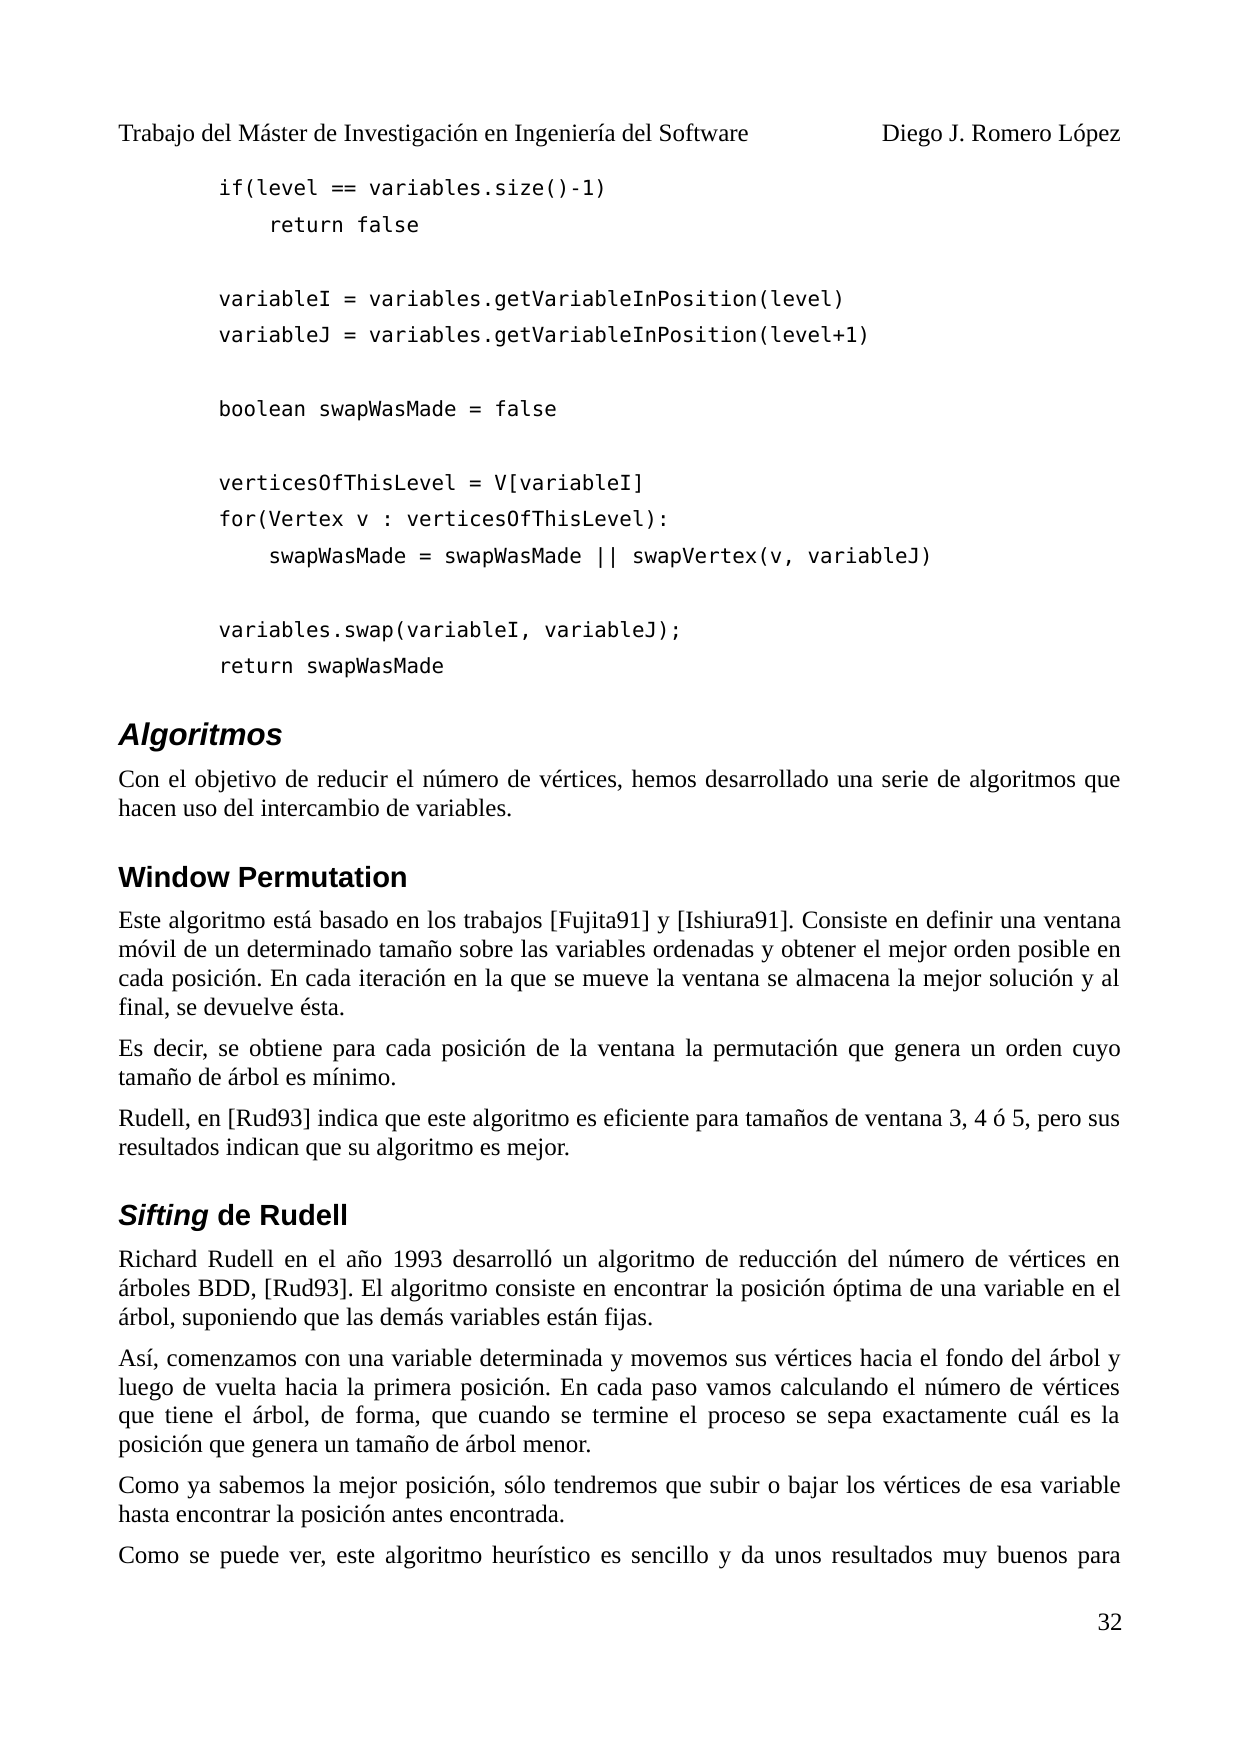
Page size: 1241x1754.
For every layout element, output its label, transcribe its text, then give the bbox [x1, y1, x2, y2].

text Como ya sabemos la mejor posición, sólo tendremos que subir o bajar los vértices de esa variable hasta encontrar la posición antes encontrada. [118, 1470, 1122, 1528]
text Así, comenzamos con una variable determinada y movemos sus vértices hacia el fondo del árbol y luego de vuelta hacia la primera posición. En cada paso vamos calculando el número de vértices que tiene el árbol, de forma, que cuando se termine el proceso se sepa exactamente cuál es la posición que genera un tamaño de árbol menor. [118, 1343, 1122, 1458]
text variables.swap(variableI, variableJ); [118, 618, 1122, 642]
text Con el objetivo de reducir el número de vértices, hemos desarrollado una serie de algoritmos que hacen uso del intercambio de variables. [118, 764, 1122, 822]
text return swapWasMade [118, 654, 1122, 679]
text variableJ = variables.getVariableInPosition(level+1) [118, 323, 1122, 348]
text if(level == variables.size()-1) [118, 176, 1122, 201]
text Es decir, se obtiene para cada posición de la ventana la permutación que genera un orden cuyo tamaño de árbol es mínimo. [118, 1033, 1122, 1091]
text swapWasMade = swapWasMade || swapVertex(v, variableJ) [118, 544, 1122, 568]
subtitle Algoritmos [118, 716, 1122, 752]
text Richard Rudell en el año 1993 desarrolló un algoritmo de reducción del número de vértices en árboles BDD, [Rud93]. El algoritmo consiste en encontrar la posición óptima de una variable en el árbol, suponiendo que las demás variables están fijas. [118, 1244, 1122, 1330]
text Rudell, en [Rud93] indica que este algoritmo es eficiente para tamaños de ventana 3, 4 ó 5, pero sus resultados indican que su algoritmo es mejor. [118, 1103, 1122, 1161]
text Como se puede ver, este algoritmo heurístico es sencillo y da unos resultados muy buenos para [118, 1540, 1122, 1569]
text for(Vertex v : verticesOfThisLevel): [118, 507, 1122, 532]
text return false [118, 213, 1122, 237]
subtitle Window Permutation [118, 859, 1122, 893]
text variableI = variables.getVariableInPosition(level) [118, 287, 1122, 311]
text verticesOfThisLevel = V[variableI] [118, 471, 1122, 495]
text Este algoritmo está basado en los trabajos [Fujita91] y [Ishiura91]. Consiste en definir una ventana móvil de un determinado tamaño sobre las variables ordenadas y obtener el mejor orden posible en cada posición. En cada iteración en la que se mueve la ventana se almacena la mejor solución y al final, se devuelve ésta. [118, 906, 1122, 1021]
subtitle Sifting de Rudell [118, 1198, 1122, 1232]
text boolean swapWasMade = false [118, 397, 1122, 421]
